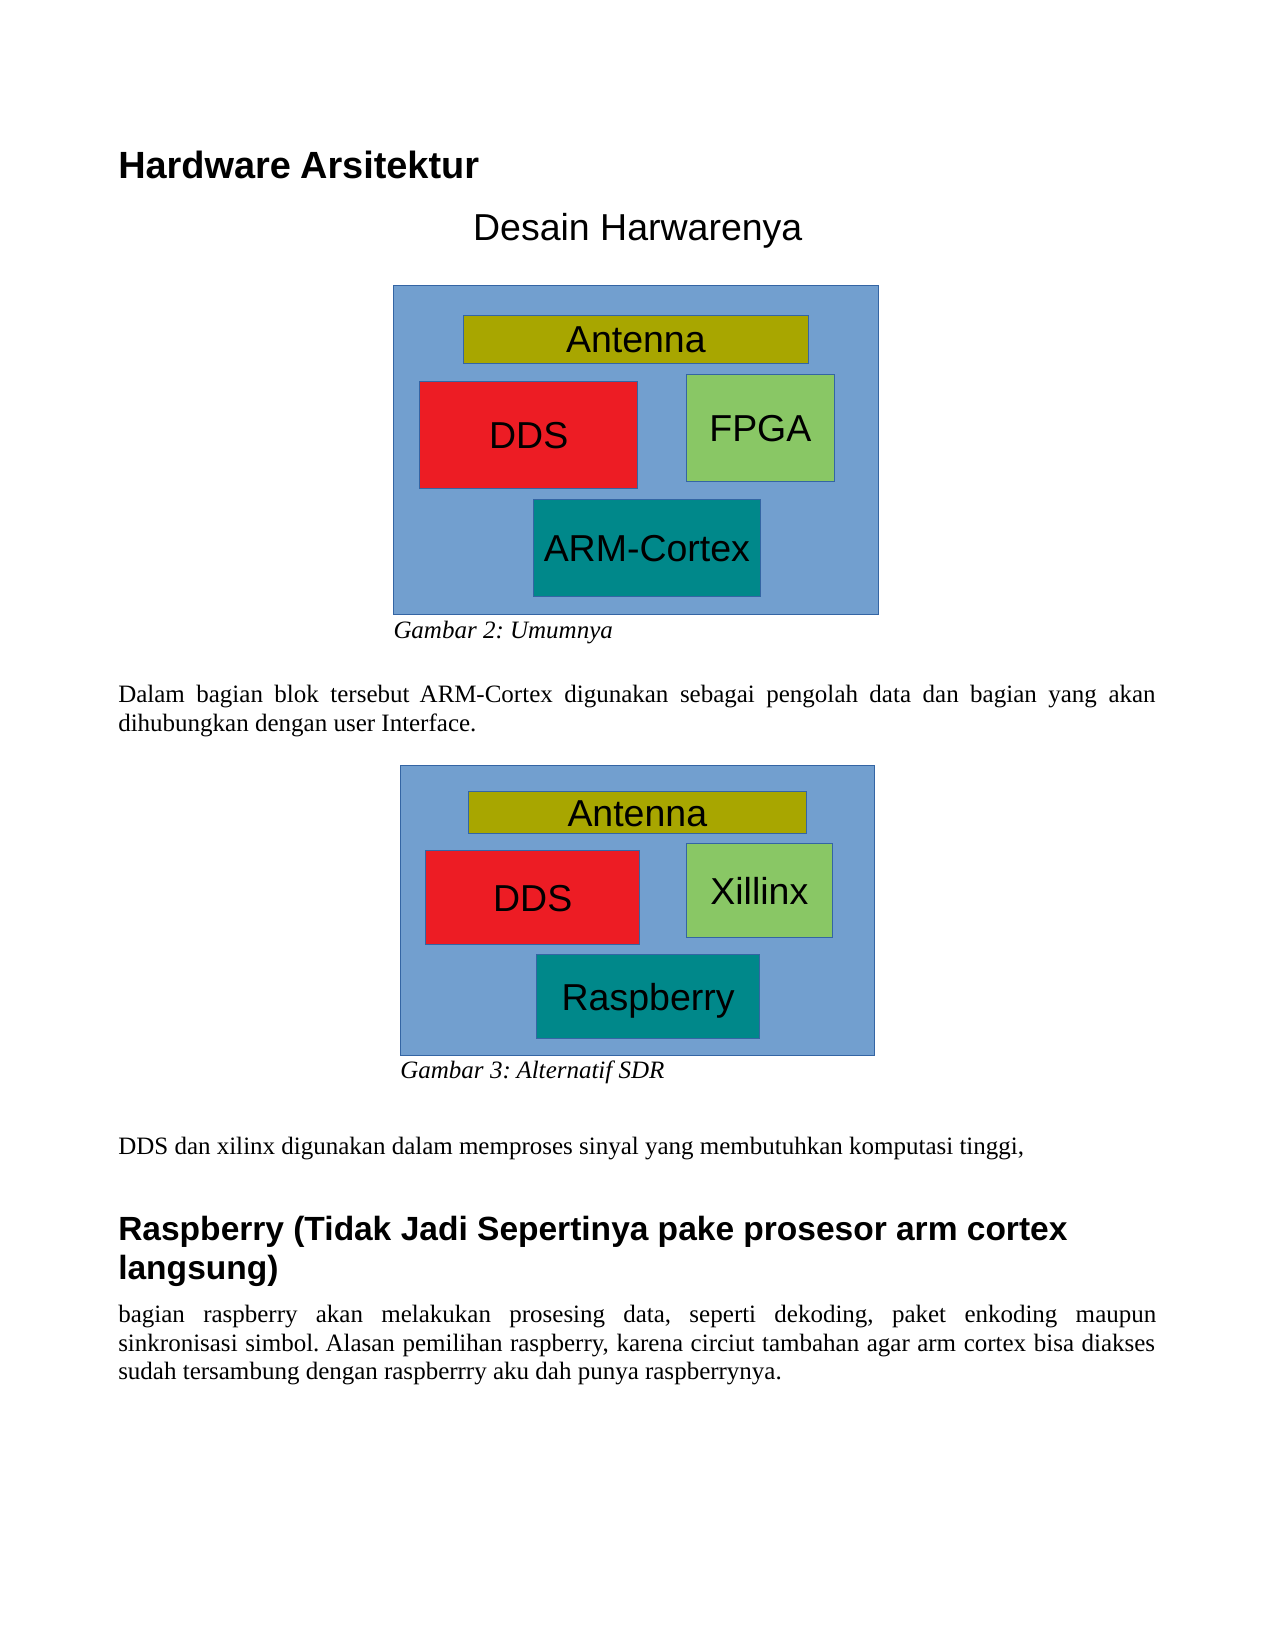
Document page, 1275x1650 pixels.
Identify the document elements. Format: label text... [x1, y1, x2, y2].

subtitle Hardware Arsitektur [118, 143, 1157, 187]
text Dalam bagian blok tersebut ARM-Cortex digunakan sebagai pengolah data dan bagian yang akan dihubungkan dengan user Interface. [118, 679, 1157, 737]
text bagian raspberry akan melakukan prosesing data, seperti dekoding, paket enkoding maupun sinkronisasi simbol. Alasan pemilihan raspberry, karena circiut tambahan agar arm cortex bisa diakses sudah tersambung dengan raspberrry aku dah punya raspberrynya. [118, 1299, 1157, 1385]
subtitle Raspberry (Tidak Jadi Sepertinya pake prosesor arm cortex langsung) [118, 1209, 1157, 1286]
subtitle Desain Harwarenya [118, 206, 1157, 249]
text DDS dan xilinx digunakan dalam memproses sinyal yang membutuhkan komputasi tinggi, [118, 1131, 1157, 1159]
text Gambar 3: Alternatif SDR [400, 1056, 875, 1084]
text Gambar 2: Umumnya [393, 298, 882, 644]
